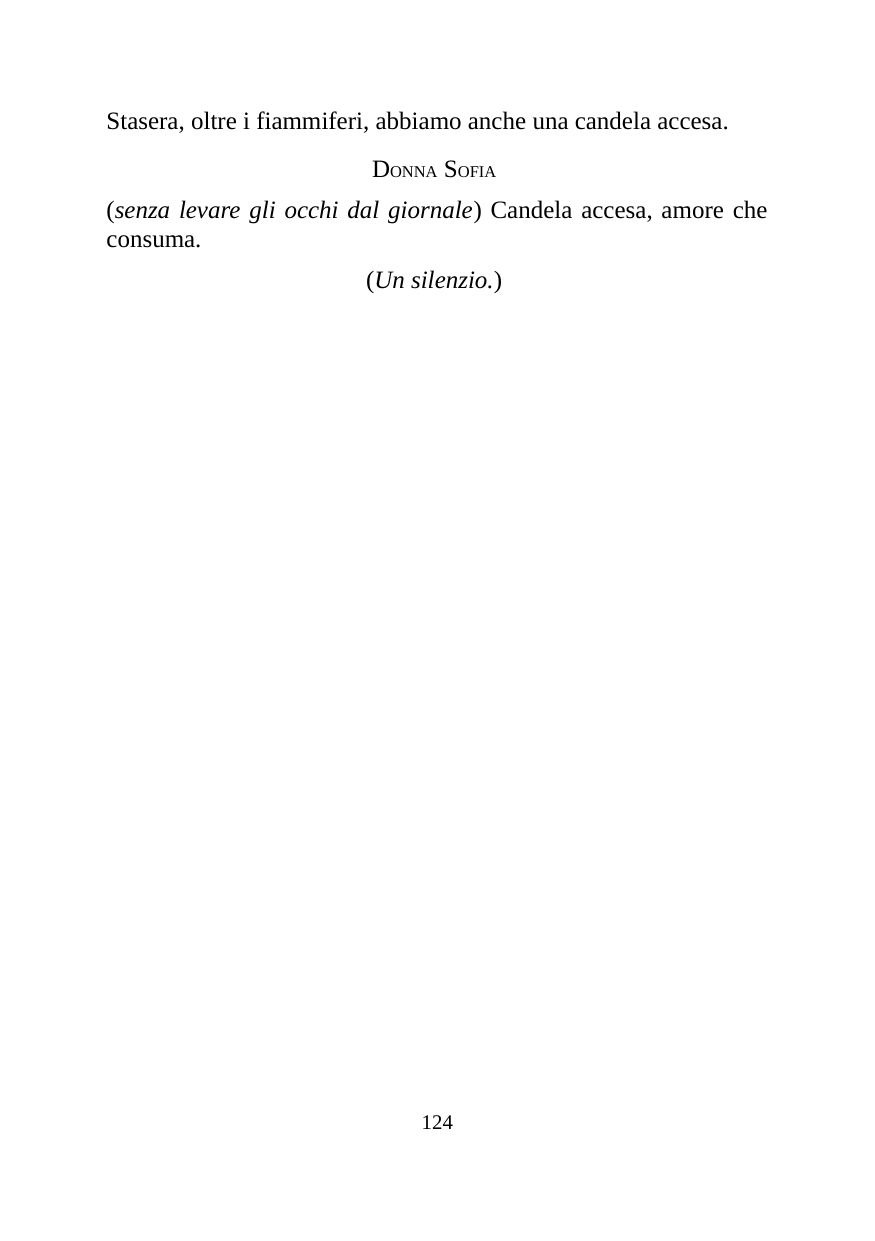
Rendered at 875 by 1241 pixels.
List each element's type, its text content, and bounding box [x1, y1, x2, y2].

text (Un silenzio.) [106, 265, 768, 294]
text Stasera, oltre i fiammiferi, abbiamo anche una candela accesa. [106, 106, 768, 135]
text Donna Sofia [106, 154, 768, 182]
text (senza levare gli occhi dal giornale) Candela accesa, amore che consuma. [106, 195, 768, 252]
